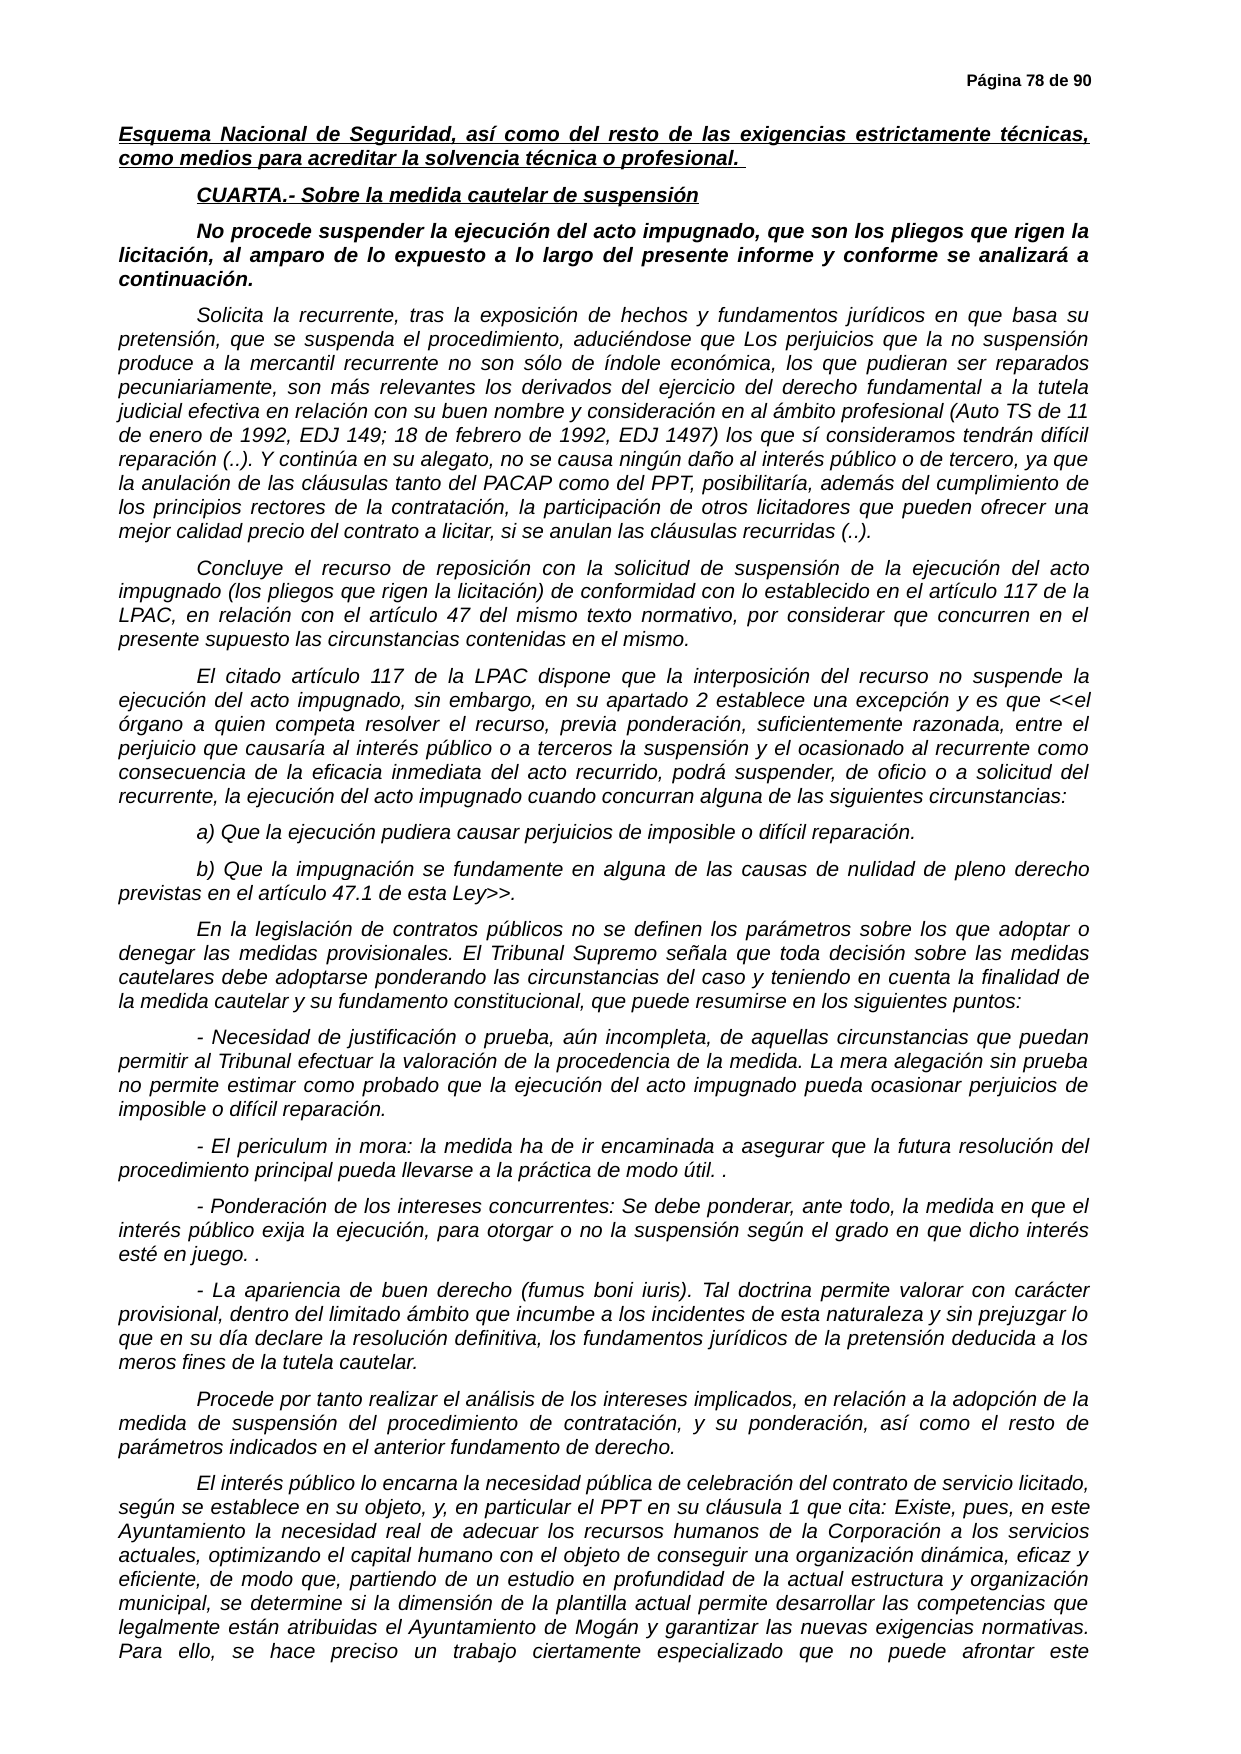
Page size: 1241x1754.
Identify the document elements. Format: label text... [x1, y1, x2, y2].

text - Necesidad de justificación o prueba, aún incompleta, de aquellas circunstancias que puedan permitir al Tribunal efectuar la valoración de la procedencia de la medida. La mera alegación sin prueba no permite estimar como probado que la ejecución del acto impugnado pueda ocasionar perjuicios de imposible o difícil reparación. [118, 1025, 1092, 1121]
text - La apariencia de buen derecho (fumus boni iuris). Tal doctrina permite valorar con carácter provisional, dentro del limitado ámbito que incumbe a los incidentes de esta naturaleza y sin prejuzgar lo que en su día declare la resolución definitiva, los fundamentos jurídicos de la pretensión deducida a los meros fines de la tutela cautelar. [118, 1278, 1092, 1374]
text - Ponderación de los intereses concurrentes: Se debe ponderar, ante todo, la medida en que el interés público exija la ejecución, para otorgar o no la suspensión según el grado en que dicho interés esté en juego. . [118, 1194, 1092, 1266]
text En la legislación de contratos públicos no se definen los parámetros sobre los que adoptar o denegar las medidas provisionales. El Tribunal Supremo señala que toda decisión sobre las medidas cautelares debe adoptarse ponderando las circunstancias del caso y teniendo en cuenta la finalidad de la medida cautelar y su fundamento constitucional, que puede resumirse en los siguientes puntos: [118, 917, 1092, 1013]
text Solicita la recurrente, tras la exposición de hechos y fundamentos jurídicos en que basa su pretensión, que se suspenda el procedimiento, aduciéndose que Los perjuicios que la no suspensión produce a la mercantil recurrente no son sólo de índole económica, los que pudieran ser reparados pecuniariamente, son más relevantes los derivados del ejercicio del derecho fundamental a la tutela judicial efectiva en relación con su buen nombre y consideración en al ámbito profesional (Auto TS de 11 de enero de 1992, EDJ 149; 18 de febrero de 1992, EDJ 1497) los que sí consideramos tendrán difícil reparación (..). Y continúa en su alegato, no se causa ningún daño al interés público o de tercero, ya que la anulación de las cláusulas tanto del PACAP como del PPT, posibilitaría, además del cumplimiento de los principios rectores de la contratación, la participación de otros licitadores que pueden ofrecer una mejor calidad precio del contrato a licitar, si se anulan las cláusulas recurridas (..). [118, 303, 1092, 543]
text Concluye el recurso de reposición con la solicitud de suspensión de la ejecución del acto impugnado (los pliegos que rigen la licitación) de conformidad con lo establecido en el artículo 117 de la LPAC, en relación con el artículo 47 del mismo texto normativo, por considerar que concurren en el presente supuesto las circunstancias contenidas en el mismo. [118, 555, 1092, 651]
text El interés público lo encarna la necesidad pública de celebración del contrato de servicio licitado, según se establece en su objeto, y, en particular el PPT en su cláusula 1 que cita: Existe, pues, en este Ayuntamiento la necesidad real de adecuar los recursos humanos de la Corporación a los servicios actuales, optimizando el capital humano con el objeto de conseguir una organización dinámica, eficaz y eficiente, de modo que, partiendo de un estudio en profundidad de la actual estructura y organización municipal, se determine si la dimensión de la plantilla actual permite desarrollar las competencias que legalmente están atribuidas el Ayuntamiento de Mogán y garantizar las nuevas exigencias normativas. Para ello, se hace preciso un trabajo ciertamente especializado que no puede afrontar este [118, 1471, 1092, 1663]
text - El periculum in mora: la medida ha de ir encaminada a asegurar que la futura resolución del procedimiento principal pueda llevarse a la práctica de modo útil. . [118, 1133, 1092, 1181]
text Procede por tanto realizar el análisis de los intereses implicados, en relación a la adopción de la medida de suspensión del procedimiento de contratación, y su ponderación, así como el resto de parámetros indicados en el anterior fundamento de derecho. [118, 1387, 1092, 1458]
text b) Que la impugnación se fundamente en alguna de las causas de nulidad de pleno derecho previstas en el artículo 47.1 de esta Ley>>. [118, 856, 1092, 904]
text CUARTA.- Sobre la medida cautelar de suspensión [118, 182, 1092, 206]
text No procede suspender la ejecución del acto impugnado, que son los pliegos que rigen la licitación, al amparo de lo expuesto a lo largo del presente informe y conforme se analizará a continuación. [118, 219, 1092, 291]
text a) Que la ejecución pudiera causar perjuicios de imposible o difícil reparación. [118, 820, 1092, 844]
text El citado artículo 117 de la LPAC dispone que la interposición del recurso no suspende la ejecución del acto impugnado, sin embargo, en su apartado 2 establece una excepción y es que <<el órgano a quien competa resolver el recurso, previa ponderación, suficientemente razonada, entre el perjuicio que causaría al interés público o a terceros la suspensión y el ocasionado al recurrente como consecuencia de la eficacia inmediata del acto recurrido, podrá suspender, de oficio o a solicitud del recurrente, la ejecución del acto impugnado cuando concurran alguna de las siguientes circunstancias: [118, 664, 1092, 807]
text Esquema Nacional de Seguridad, así como del resto de las exigencias estrictamente técnicas, como medios para acreditar la solvencia técnica o profesional. [118, 122, 1092, 170]
